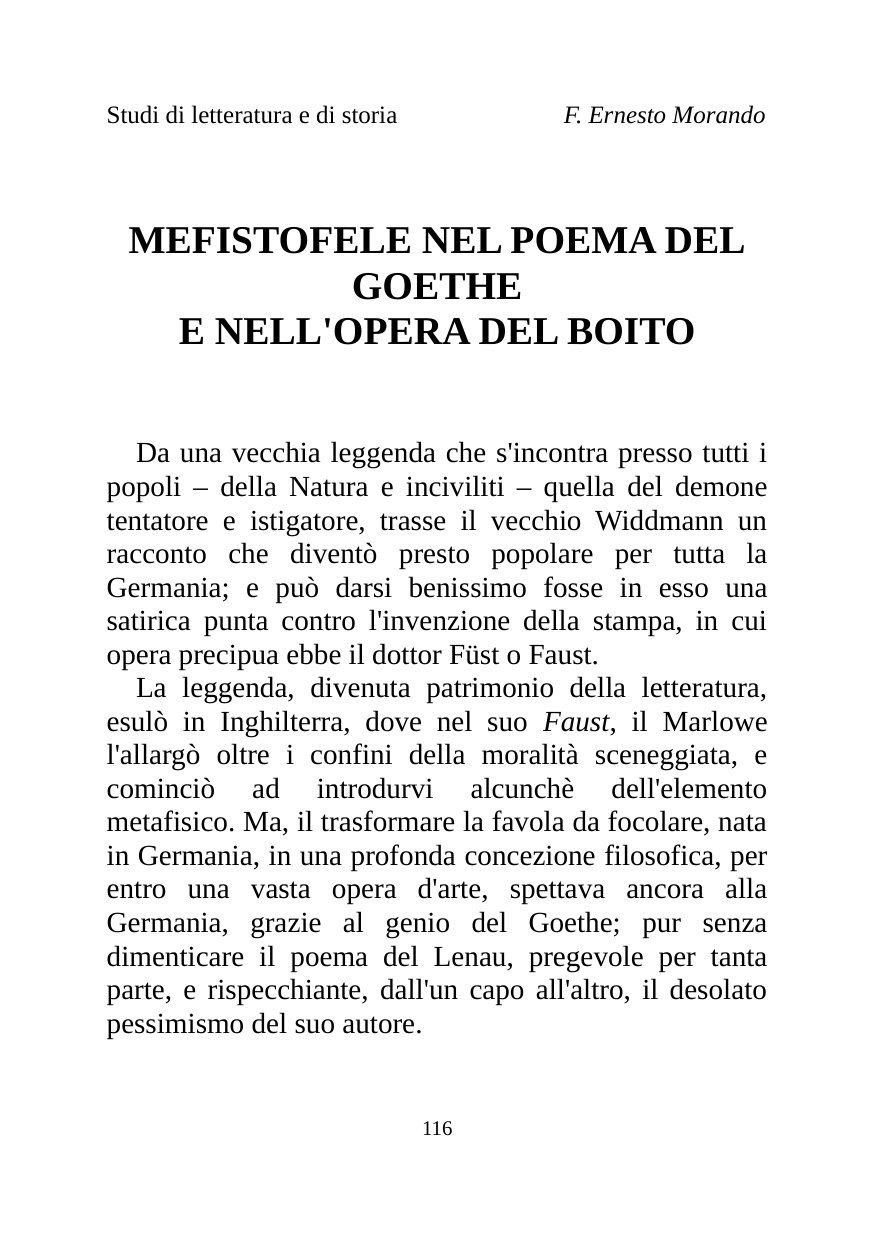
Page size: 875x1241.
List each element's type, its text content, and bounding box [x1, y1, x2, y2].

subtitle MEFISTOFELE NEL POEMA DEL GOETHE E NELL'OPERA DEL BOITO [106, 217, 768, 353]
text Da una vecchia leggenda che s'incontra presso tutti i popoli – della Natura e inciviliti – quella del demone tentatore e istigatore, trasse il vecchio Widdmann un racconto che diventò presto popolare per tutta la Germania; e può darsi benissimo fosse in esso una satirica punta contro l'invenzione della stampa, in cui opera precipua ebbe il dottor Füst o Faust. [106, 436, 768, 670]
text La leggenda, divenuta patrimonio della letteratura, esulò in Inghilterra, dove nel suo Faust, il Marlowe l'allargò oltre i confini della moralità sceneggiata, e cominciò ad introdurvi alcunchè dell'elemento metafisico. Ma, il trasformare la favola da focolare, nata in Germania, in una profonda concezione filosofica, per entro una vasta opera d'arte, spettava ancora alla Germania, grazie al genio del Goethe; pur senza dimenticare il poema del Lenau, pregevole per tanta parte, e rispecchiante, dall'un capo all'altro, il desolato pessimismo del suo autore. [106, 670, 768, 1039]
